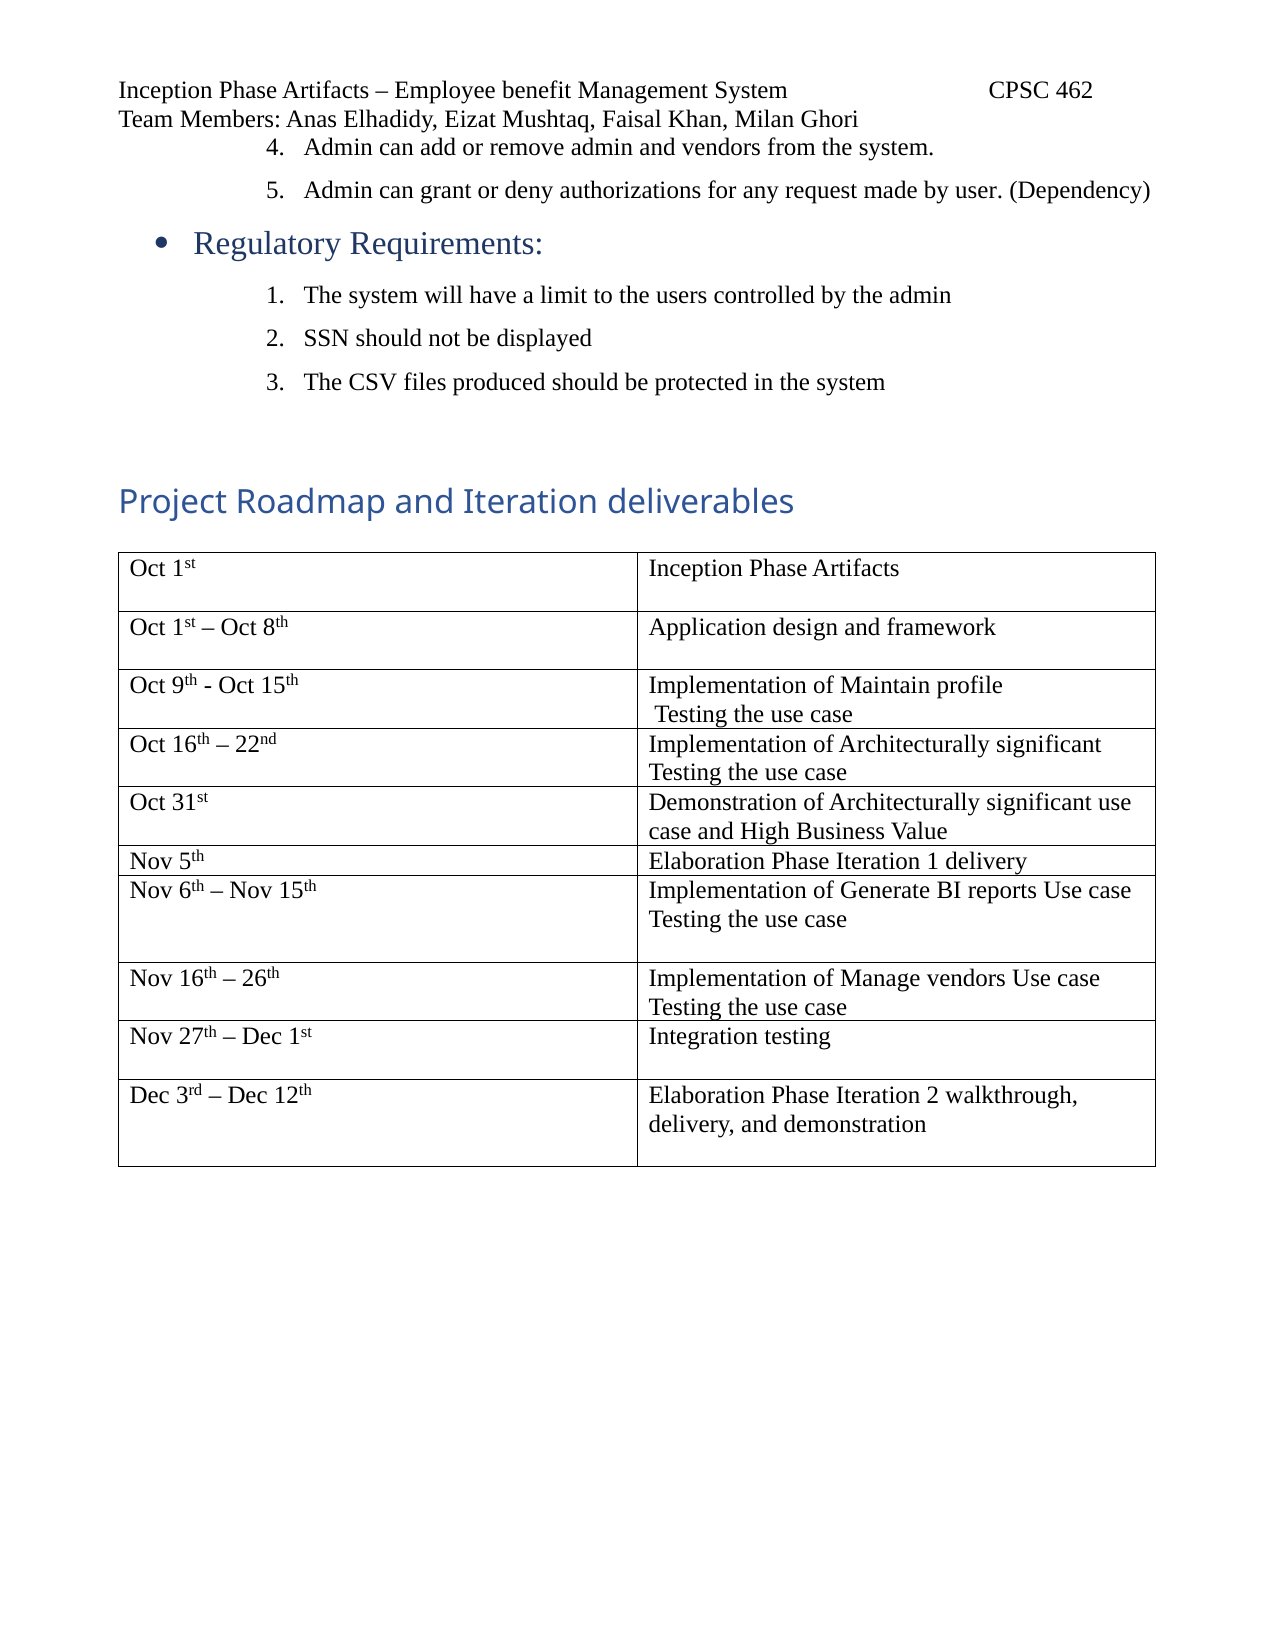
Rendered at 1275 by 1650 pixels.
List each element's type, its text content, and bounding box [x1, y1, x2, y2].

table_cell Integration testing [638, 1021, 1155, 1079]
table_cell Implementation of Architecturally significant Testing the use case [638, 729, 1155, 786]
table_cell Implementation of Generate BI reports Use case Testing the use case [638, 876, 1155, 962]
list SSN should not be displayed [266, 323, 1157, 352]
table_cell Elaboration Phase Iteration 2 walkthrough, delivery, and demonstration [638, 1080, 1155, 1166]
subtitle Project Roadmap and Iteration deliverables [118, 478, 1157, 523]
table_header Inception Phase Artifacts [638, 553, 1155, 611]
list The CSV files produced should be protected in the system [266, 367, 1157, 395]
table_cell Demonstration of Architecturally significant use case and High Business Value [638, 787, 1155, 845]
list Admin can grant or deny authorizations for any request made by user. (Dependency) [266, 176, 1157, 204]
table_cell Nov 27th – Dec 1st [119, 1021, 637, 1079]
subtitle Regulatory Requirements: [156, 223, 1157, 261]
table_cell Implementation of Maintain profile Testing the use case [638, 670, 1155, 728]
table_cell Application design and framework [638, 612, 1155, 669]
table_cell Nov 5th [119, 846, 637, 874]
table_cell Oct 1st – Oct 8th [119, 612, 637, 669]
list The system will have a limit to the users controlled by the admin [266, 280, 1157, 309]
table_cell Oct 31st [119, 787, 637, 845]
table_cell Nov 16th – 26th [119, 963, 637, 1020]
list Admin can add or remove admin and vendors from the system. [266, 132, 1157, 161]
table_cell Elaboration Phase Iteration 1 delivery [638, 846, 1155, 874]
table_cell Implementation of Manage vendors Use case Testing the use case [638, 963, 1155, 1020]
table_cell Dec 3rd – Dec 12th [119, 1080, 637, 1166]
table_cell Oct 9th - Oct 15th [119, 670, 637, 728]
table_header Oct 1st [119, 553, 637, 611]
table_cell Nov 6th – Nov 15th [119, 876, 637, 962]
table_cell Oct 16th – 22nd [119, 729, 637, 786]
